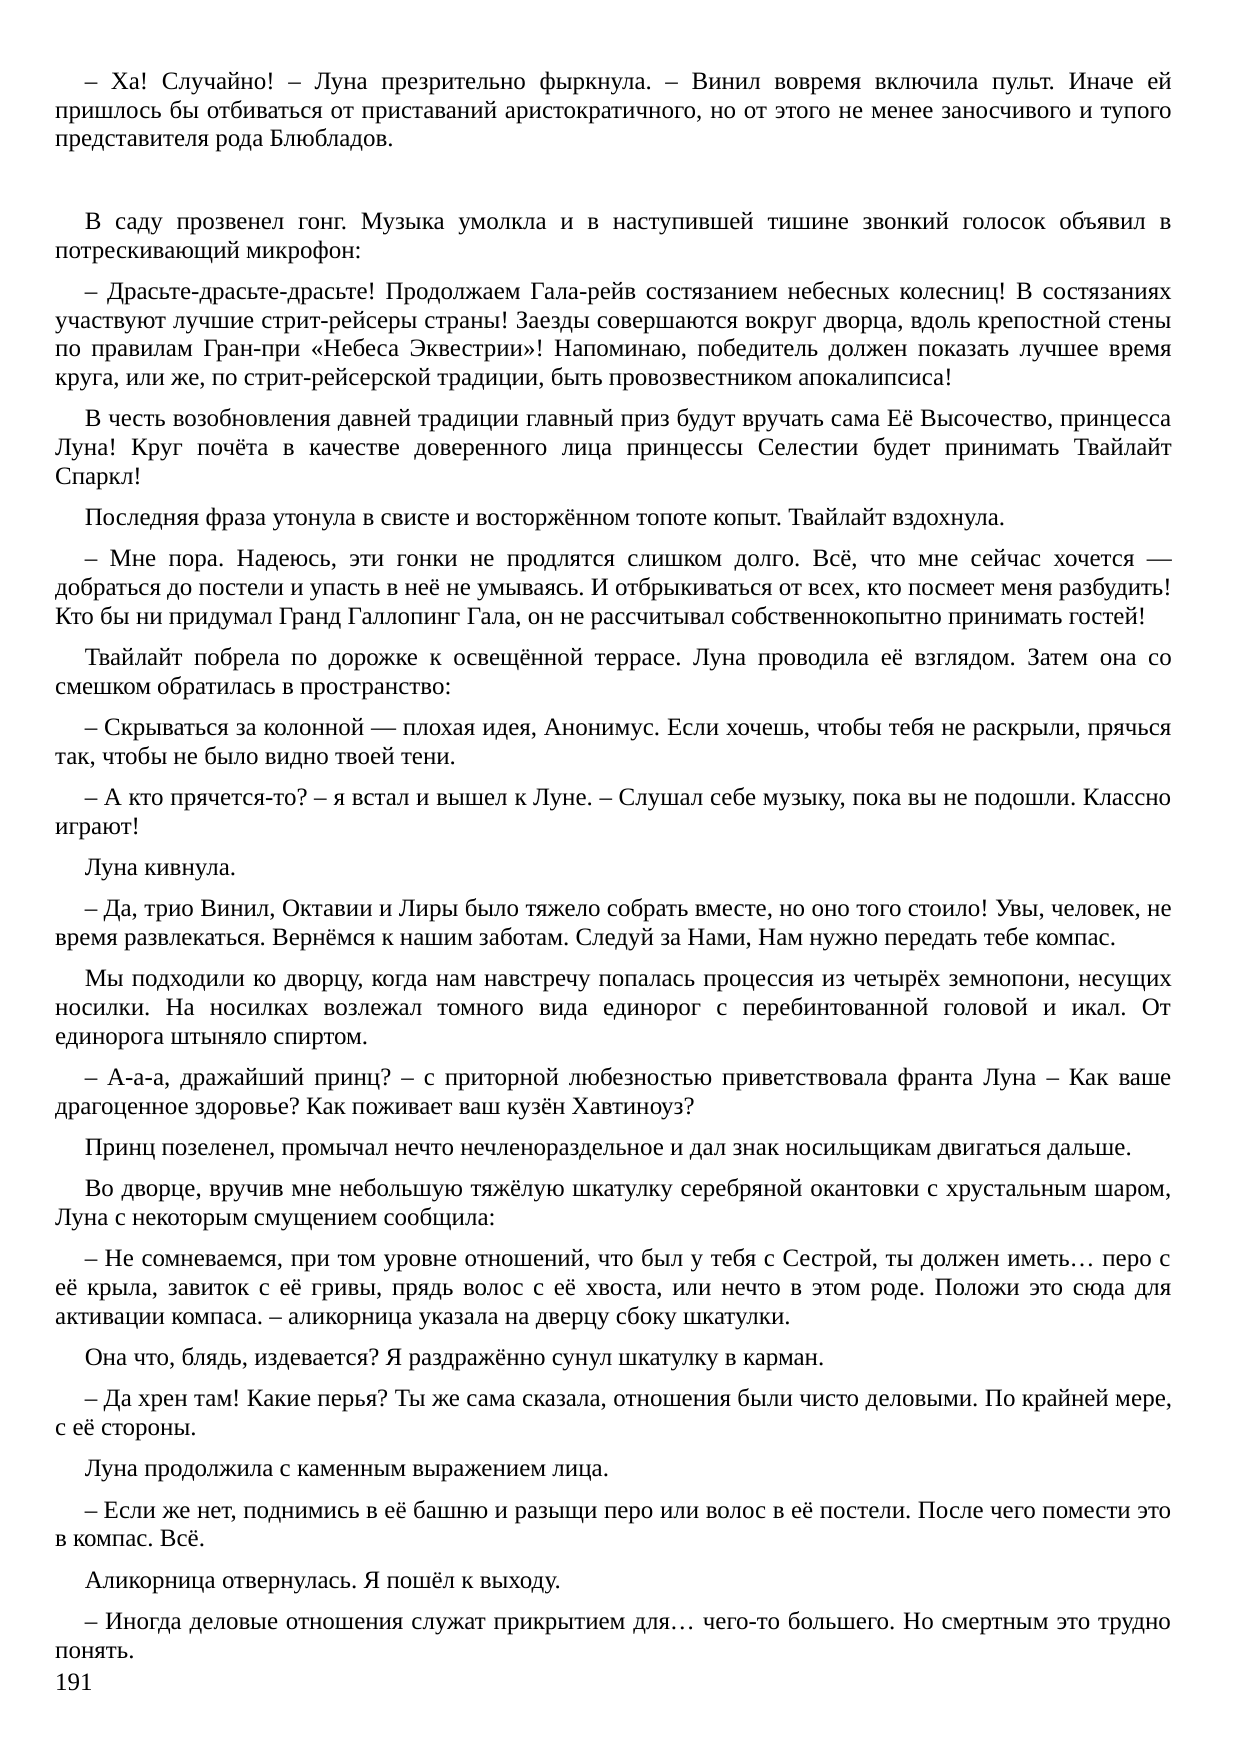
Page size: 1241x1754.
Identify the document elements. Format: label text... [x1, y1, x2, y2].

text – Мне пора. Надеюсь, эти гонки не продлятся слишком долго. Всё, что мне сейчас хочется — добраться до постели и упасть в неё не умываясь. И отбрыкиваться от всех, кто посмеет меня разбудить! Кто бы ни придумал Гранд Галлопинг Гала, он не рассчитывал собственнокопытно принимать гостей! [55, 543, 1173, 630]
text Луна продолжила с каменным выражением лица. [55, 1453, 1173, 1482]
text – Иногда деловые отношения служат прикрытием для… чего-то большего. Но смертным это трудно понять. [55, 1606, 1173, 1663]
text Она что, блядь, издевается? Я раздражённо сунул шкатулку в карман. [55, 1342, 1173, 1371]
text – Не сомневаемся, при том уровне отношений, что был у тебя с Сестрой, ты должен иметь… перо с её крыла, завиток с её гривы, прядь волос с её хвоста, или нечто в этом роде. Положи это сюда для активации компаса. – аликорница указала на дверцу сбоку шкатулки. [55, 1243, 1173, 1330]
text В честь возобновления давней традиции главный приз будут вручать сама Её Высочество, принцесса Луна! Круг почёта в качестве доверенного лица принцессы Селестии будет принимать Твайлайт Спаркл! [55, 403, 1173, 490]
text – А-а-а, дражайший принц? – с приторной любезностью приветствовала франта Луна – Как ваше драгоценное здоровье? Как поживает ваш кузён Хавтиноуз? [55, 1062, 1173, 1120]
text – Скрываться за колонной — плохая идея, Анонимус. Если хочешь, чтобы тебя не раскрыли, прячься так, чтобы не было видно твоей тени. [55, 712, 1173, 770]
text Твайлайт побрела по дорожке к освещённой террасе. Луна проводила её взглядом. Затем она со смешком обратилась в пространство: [55, 642, 1173, 700]
text – Ха! Случайно! – Луна презрительно фыркнула. – Винил вовремя включила пульт. Иначе ей пришлось бы отбиваться от приставаний аристократичного, но от этого не менее заносчивого и тупого представителя рода Блюбладов. [55, 66, 1173, 152]
text Последняя фраза утонула в свисте и восторжённом топоте копыт. Твайлайт вздохнула. [55, 502, 1173, 531]
text Во дворце, вручив мне небольшую тяжёлую шкатулку серебряной окантовки с хрустальным шаром, Луна с некоторым смущением сообщила: [55, 1173, 1173, 1231]
text В саду прозвенел гонг. Музыка умолкла и в наступившей тишине звонкий голосок объявил в потрескивающий микрофон: [55, 206, 1173, 263]
text – А кто прячется-то? – я встал и вышел к Луне. – Слушал себе музыку, пока вы не подошли. Классно играют! [55, 782, 1173, 840]
text Луна кивнула. [55, 852, 1173, 881]
text – Да хрен там! Какие перья? Ты же сама сказала, отношения были чисто деловыми. По крайней мере, с её стороны. [55, 1383, 1173, 1441]
text – Если же нет, поднимись в её башню и разыщи перо или волос в её постели. После чего помести это в компас. Всё. [55, 1495, 1173, 1552]
text Аликорница отвернулась. Я пошёл к выходу. [55, 1565, 1173, 1593]
text – Да, трио Винил, Октавии и Лиры было тяжело собрать вместе, но оно того стоило! Увы, человек, не время развлекаться. Вернёмся к нашим заботам. Следуй за Нами, Нам нужно передать тебе компас. [55, 893, 1173, 951]
text Принц позеленел, промычал нечто нечленораздельное и дал знак носильщикам двигаться дальше. [55, 1132, 1173, 1161]
text Мы подходили ко дворцу, когда нам навстречу попалась процессия из четырёх земнопони, несущих носилки. На носилках возлежал томного вида единорог с перебинтованной головой и икал. От единорога штыняло спиртом. [55, 963, 1173, 1050]
text – Драсьте-драсьте-драсьте! Продолжаем Гала-рейв состязанием небесных колесниц! В состязаниях участвуют лучшие стрит-рейсеры страны! Заезды совершаются вокруг дворца, вдоль крепостной стены по правилам Гран-при «Небеса Эквестрии»! Напоминаю, победитель должен показать лучшее время круга, или же, по стрит-рейсерской традиции, быть провозвестником апокалипсиса! [55, 276, 1173, 391]
